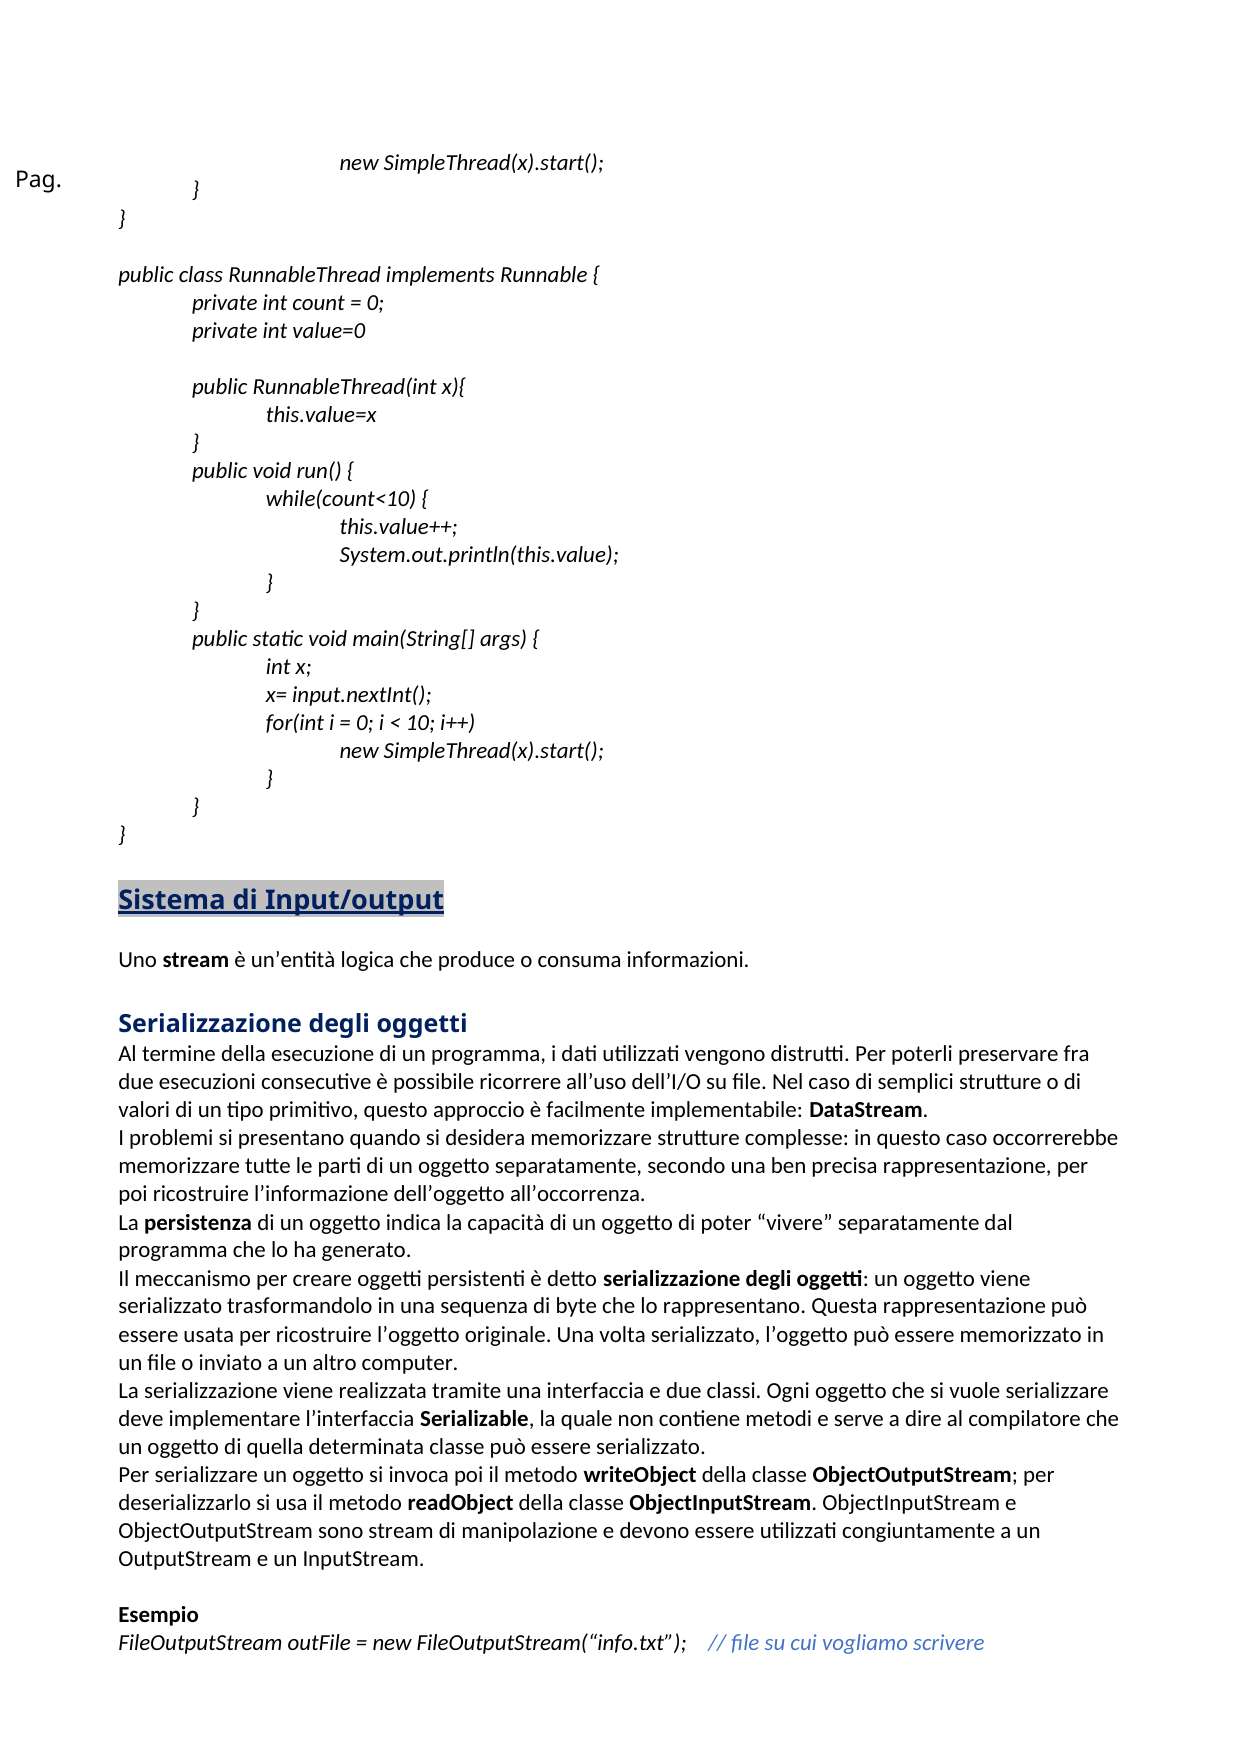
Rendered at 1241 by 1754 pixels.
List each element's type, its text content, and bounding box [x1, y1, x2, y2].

text } [118, 568, 1122, 596]
text } [118, 820, 1122, 848]
text System.out.println(this.value); [118, 540, 1122, 568]
text FileOutputStream outFile = new FileOutputStream(“info.txt”); // file su cui vogliamo scrivere [118, 1628, 1122, 1656]
subtitle Serializzazione degli oggetti [118, 1005, 1122, 1039]
text Il meccanismo per creare oggetti persistenti è detto serializzazione degli oggetti: un oggetto viene serializzato trasformandolo in una sequenza di byte che lo rappresentano. Questa rappresentazione può essere usata per ricostruire l’oggetto originale. Una volta serializzato, l’oggetto può essere memorizzato in un file o inviato a un altro computer. [118, 1264, 1122, 1376]
text new SimpleThread(x).start(); [118, 148, 1122, 176]
text Uno stream è un’entità logica che produce o consuma informazioni. [118, 945, 1122, 973]
text Esempio [118, 1600, 1122, 1628]
text } [118, 596, 1122, 624]
text private int count = 0; [118, 288, 1122, 316]
text La serializzazione viene realizzata tramite una interfaccia e due classi. Ogni oggetto che si vuole serializzare deve implementare l’interfaccia Serializable, la quale non contiene metodi e serve a dire al compilatore che un oggetto di quella determinata classe può essere serializzato. [118, 1376, 1122, 1460]
text } [118, 764, 1122, 792]
text public static void main(String[] args) { [118, 624, 1122, 652]
text int x; [118, 652, 1122, 680]
text public class RunnableThread implements Runnable { [118, 260, 1122, 288]
text public void run() { [118, 456, 1122, 484]
text public RunnableThread(int x){ [118, 372, 1122, 400]
text this.value=x [118, 400, 1122, 428]
text La persistenza di un oggetto indica la capacità di un oggetto di poter “vivere” separatamente dal programma che lo ha generato. [118, 1208, 1122, 1264]
text while(count<10) { [118, 484, 1122, 512]
text this.value++; [118, 512, 1122, 540]
text } [118, 204, 1122, 232]
text } [118, 428, 1122, 456]
text Per serializzare un oggetto si invoca poi il metodo writeObject della classe ObjectOutputStream; per deserializzarlo si usa il metodo readObject della classe ObjectInputStream. ObjectInputStream e ObjectOutputStream sono stream di manipolazione e devono essere utilizzati congiuntamente a un OutputStream e un InputStream. [118, 1460, 1122, 1572]
text } [118, 792, 1122, 820]
subtitle Sistema di Input/output [118, 880, 1122, 917]
text private int value=0 [118, 316, 1122, 344]
text for(int i = 0; i < 10; i++) [118, 708, 1122, 736]
text Al termine della esecuzione di un programma, i dati utilizzati vengono distrutti. Per poterli preservare fra due esecuzioni consecutive è possibile ricorrere all’uso dell’I/O su file. Nel caso di semplici strutture o di valori di un tipo primitivo, questo approccio è facilmente implementabile: DataStream. [118, 1039, 1122, 1123]
text x= input.nextInt(); [118, 680, 1122, 708]
text } [118, 176, 1122, 204]
text I problemi si presentano quando si desidera memorizzare strutture complesse: in questo caso occorrerebbe memorizzare tutte le parti di un oggetto separatamente, secondo una ben precisa rappresentazione, per poi ricostruire l’informazione dell’oggetto all’occorrenza. [118, 1123, 1122, 1208]
text new SimpleThread(x).start(); [118, 736, 1122, 764]
